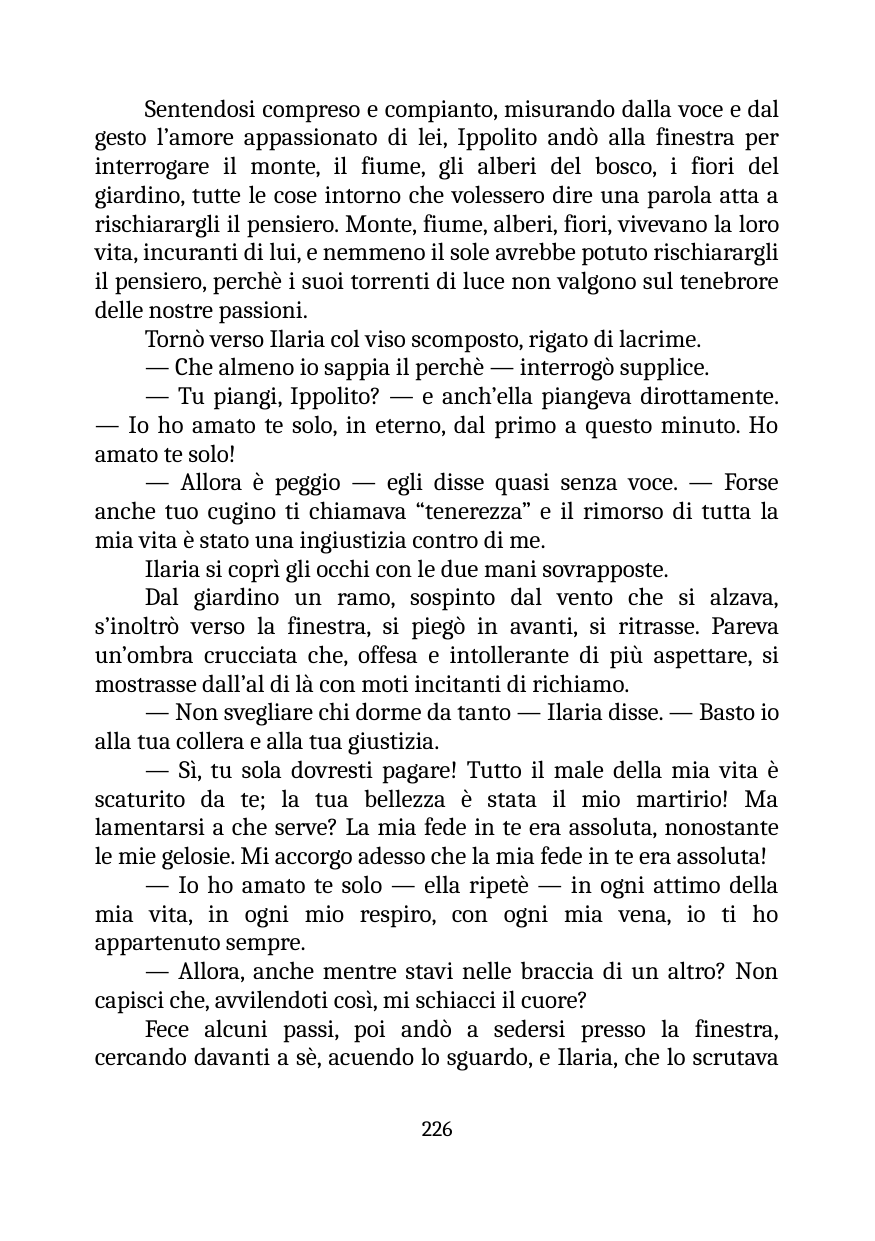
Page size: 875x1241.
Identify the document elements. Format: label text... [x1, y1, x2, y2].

text — Sì, tu sola dovresti pagare! Tutto il male della mia vita è scaturito da te; la tua bellezza è stata il mio martirio! Ma lamentarsi a che serve? La mia fede in te era assoluta, nonostante le mie gelosie. Mi accorgo adesso che la mia fede in te era assoluta! [94, 756, 779, 871]
text Ilaria si coprì gli occhi con le due mani sovrapposte. [94, 554, 779, 583]
text Dal giardino un ramo, sospinto dal vento che si alzava, s’inoltrò verso la finestra, si piegò in avanti, si ritrasse. Pareva un’ombra crucciata che, offesa e intollerante di più aspettare, si mostrasse dall’al di là con moti incitanti di richiamo. [94, 583, 779, 698]
text — Allora è peggio — egli disse quasi senza voce. — Forse anche tuo cugino ti chiamava “tenerezza” e il rimorso di tutta la mia vita è stato una ingiustizia contro di me. [94, 468, 779, 554]
text Fece alcuni passi, poi andò a sedersi presso la finestra, cercando davanti a sè, acuendo lo sguardo, e Ilaria, che lo scrutava [94, 1014, 779, 1072]
text — Tu piangi, Ippolito? — e anch’ella piangeva dirottamente. — Io ho amato te solo, in eterno, dal primo a questo minuto. Ho amato te solo! [94, 382, 779, 468]
text Tornò verso Ilaria col viso scomposto, rigato di lacrime. [94, 324, 779, 353]
text Sentendosi compreso e compianto, misurando dalla voce e dal gesto l’amore appassionato di lei, Ippolito andò alla finestra per interrogare il monte, il fiume, gli alberi del bosco, i fiori del giardino, tutte le cose intorno che volessero dire una parola atta a rischiarargli il pensiero. Monte, fiume, alberi, fiori, vivevano la loro vita, incuranti di lui, e nemmeno il sole avrebbe potuto rischiarargli il pensiero, perchè i suoi torrenti di luce non valgono sul tenebrore delle nostre passioni. [94, 94, 779, 324]
text — Io ho amato te solo — ella ripetè — in ogni attimo della mia vita, in ogni mio respiro, con ogni mia vena, io ti ho appartenuto sempre. [94, 871, 779, 957]
text — Allora, anche mentre stavi nelle braccia di un altro? Non capisci che, avvilendoti così, mi schiacci il cuore? [94, 957, 779, 1014]
text — Che almeno io sappia il perchè — interrogò supplice. [94, 353, 779, 382]
text — Non svegliare chi dorme da tanto — Ilaria disse. — Basto io alla tua collera e alla tua giustizia. [94, 698, 779, 756]
